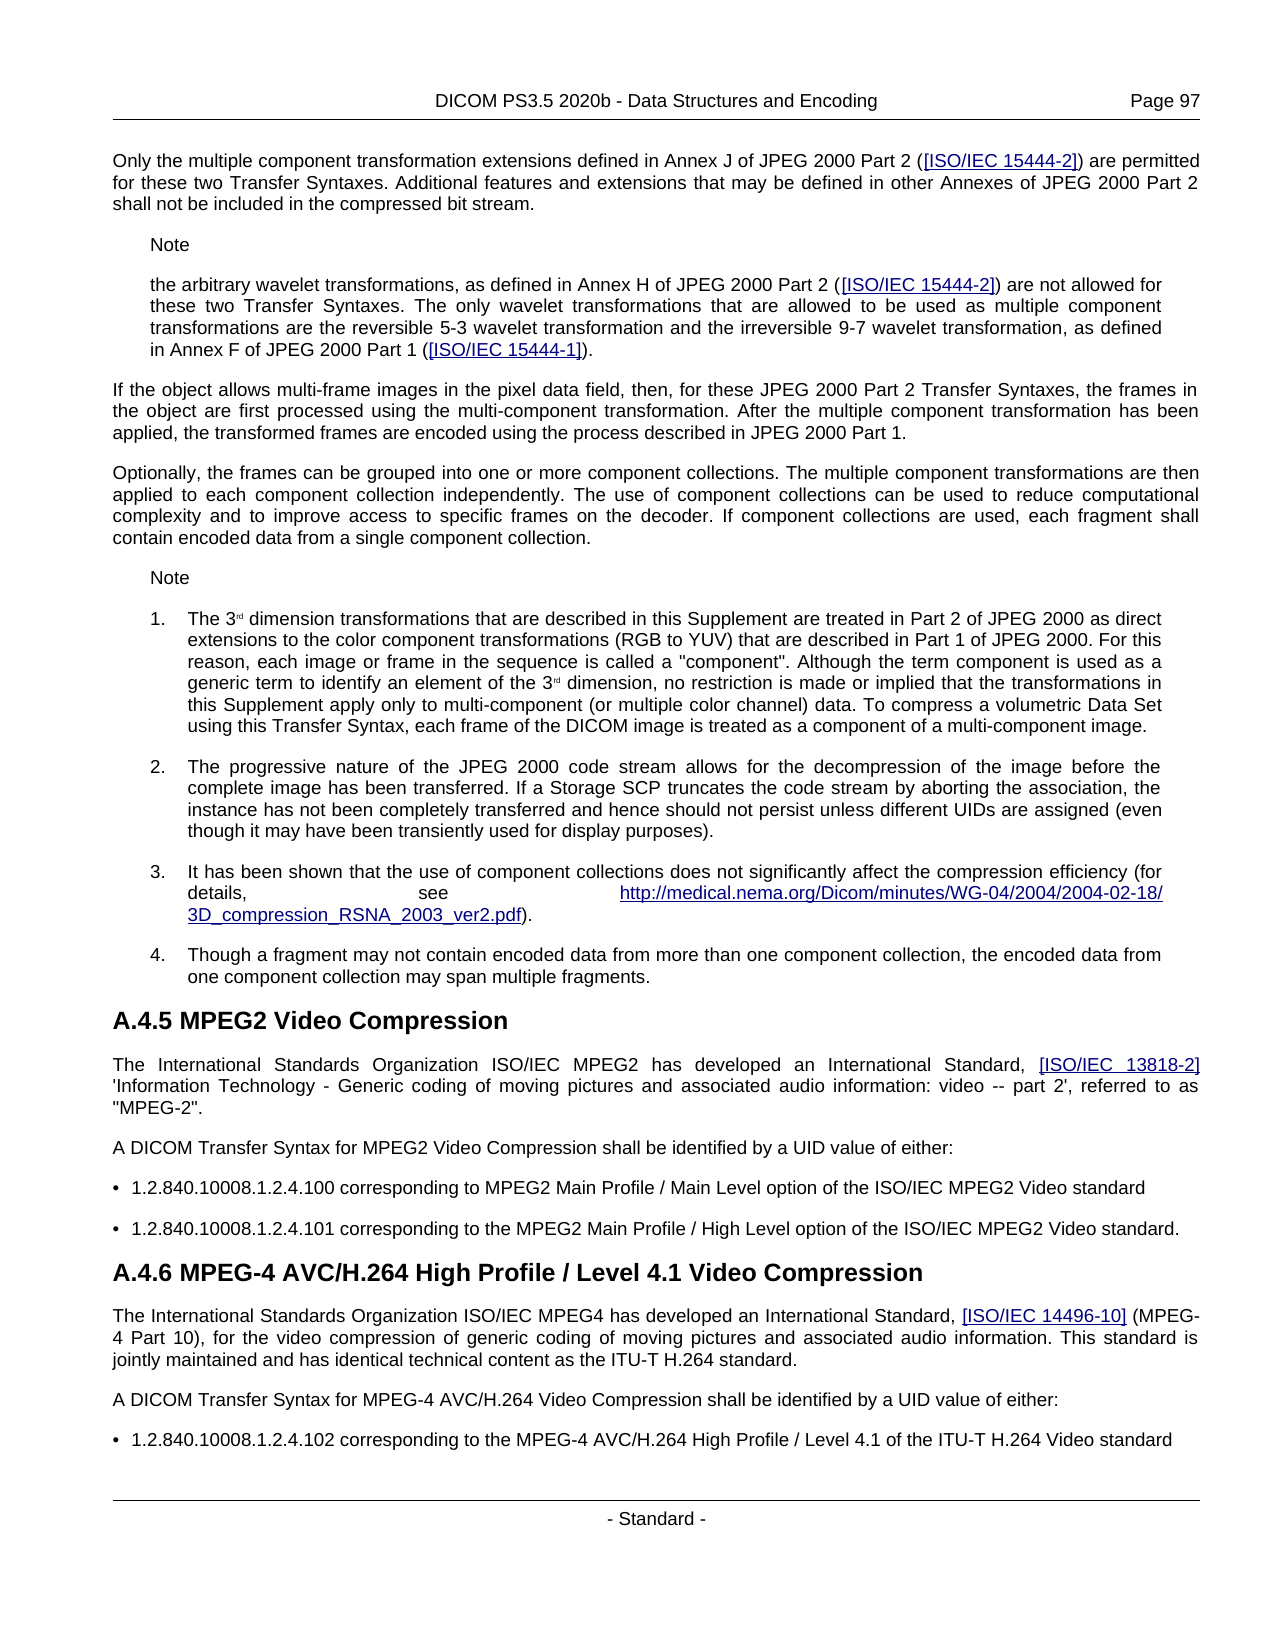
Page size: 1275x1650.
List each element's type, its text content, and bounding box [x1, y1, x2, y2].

text A.4.5 MPEG2 Video Compression [112, 1006, 1200, 1035]
text Only the multiple component transformation extensions defined in Annex J of JPEG 2000 Part 2 ([ISO/IEC 15444-2]) are permitted for these two Transfer Syntaxes. Additional features and extensions that may be defined in other Annexes of JPEG 2000 Part 2 shall not be included in the compressed bit stream. [112, 150, 1200, 215]
text A DICOM Transfer Syntax for MPEG-4 AVC/H.264 Video Compression shall be identified by a UID value of either: [112, 1389, 1200, 1410]
text 4. Though a fragment may not contain encoded data from more than one component collection, the encoded data from one component collection may span multiple fragments. [150, 944, 1162, 987]
text 2. The progressive nature of the JPEG 2000 code stream allows for the decompression of the image before the complete image has been transferred. If a Storage SCP truncates the code stream by aborting the association, the instance has not been completely transferred and hence should not persist unless different UIDs are assigned (even though it may have been transiently used for display purposes). [150, 756, 1162, 842]
text • 1.2.840.10008.1.2.4.102 corresponding to the MPEG-4 AVC/H.264 High Profile / Level 4.1 of the ITU-T H.264 Video standard [112, 1429, 1200, 1451]
text Note [150, 567, 1162, 589]
text Optionally, the frames can be grouped into one or more component collections. The multiple component transformations are then applied to each component collection independently. The use of component collections can be used to reduce computational complexity and to improve access to specific frames on the decoder. If component collections are used, each fragment shall contain encoded data from a single component collection. [112, 462, 1200, 548]
text 3. It has been shown that the use of component collections does not significantly affect the compression efficiency (for details, see http://​medical.nema.org/​Dicom/​minutes/​WG-04/​2004/​2004-02-18/​3D_compression_RSNA_2003_ver2.pdf). [150, 861, 1162, 925]
text the arbitrary wavelet transformations, as defined in Annex H of JPEG 2000 Part 2 ([ISO/IEC 15444-2]) are not allowed for these two Transfer Syntaxes. The only wavelet transformations that are allowed to be used as multiple component transformations are the reversible 5-3 wavelet transformation and the irreversible 9-7 wavelet transformation, as defined in Annex F of JPEG 2000 Part 1 ([ISO/IEC 15444-1]). [150, 274, 1162, 360]
text 1. The 3rd dimension transformations that are described in this Supplement are treated in Part 2 of JPEG 2000 as direct extensions to the color component transformations (RGB to YUV) that are described in Part 1 of JPEG 2000. For this reason, each image or frame in the sequence is called a "component". Although the term component is used as a generic term to identify an element of the 3rd dimension, no restriction is made or implied that the transformations in this Supplement apply only to multi-component (or multiple color channel) data. To compress a volumetric Data Set using this Transfer Syntax, each frame of the DICOM image is treated as a component of a multi-component image. [150, 607, 1162, 737]
text If the object allows multi-frame images in the pixel data field, then, for these JPEG 2000 Part 2 Transfer Syntaxes, the frames in the object are first processed using the multi-component transformation. After the multiple component transformation has been applied, the transformed frames are encoded using the process described in JPEG 2000 Part 1. [112, 379, 1200, 443]
text A DICOM Transfer Syntax for MPEG2 Video Compression shall be identified by a UID value of either: [112, 1137, 1200, 1158]
text • 1.2.840.10008.1.2.4.100 corresponding to MPEG2 Main Profile / Main Level option of the ISO/IEC MPEG2 Video standard [112, 1177, 1200, 1199]
text A.4.6 MPEG-4 AVC/H.264 High Profile / Level 4.1 Video Compression [112, 1258, 1200, 1287]
text The International Standards Organization ISO/IEC MPEG2 has developed an International Standard, [ISO/IEC 13818-2] 'Information Technology - Generic coding of moving pictures and associated audio information: video -- part 2', referred to as "MPEG-2". [112, 1053, 1200, 1118]
text • 1.2.840.10008.1.2.4.101 corresponding to the MPEG2 Main Profile / High Level option of the ISO/IEC MPEG2 Video standard. [112, 1217, 1200, 1239]
text Note [150, 233, 1162, 255]
text The International Standards Organization ISO/IEC MPEG4 has developed an International Standard, [ISO/IEC 14496-10] (MPEG-4 Part 10), for the video compression of generic coding of moving pictures and associated audio information. This standard is jointly maintained and has identical technical content as the ITU-T H.264 standard. [112, 1305, 1200, 1370]
